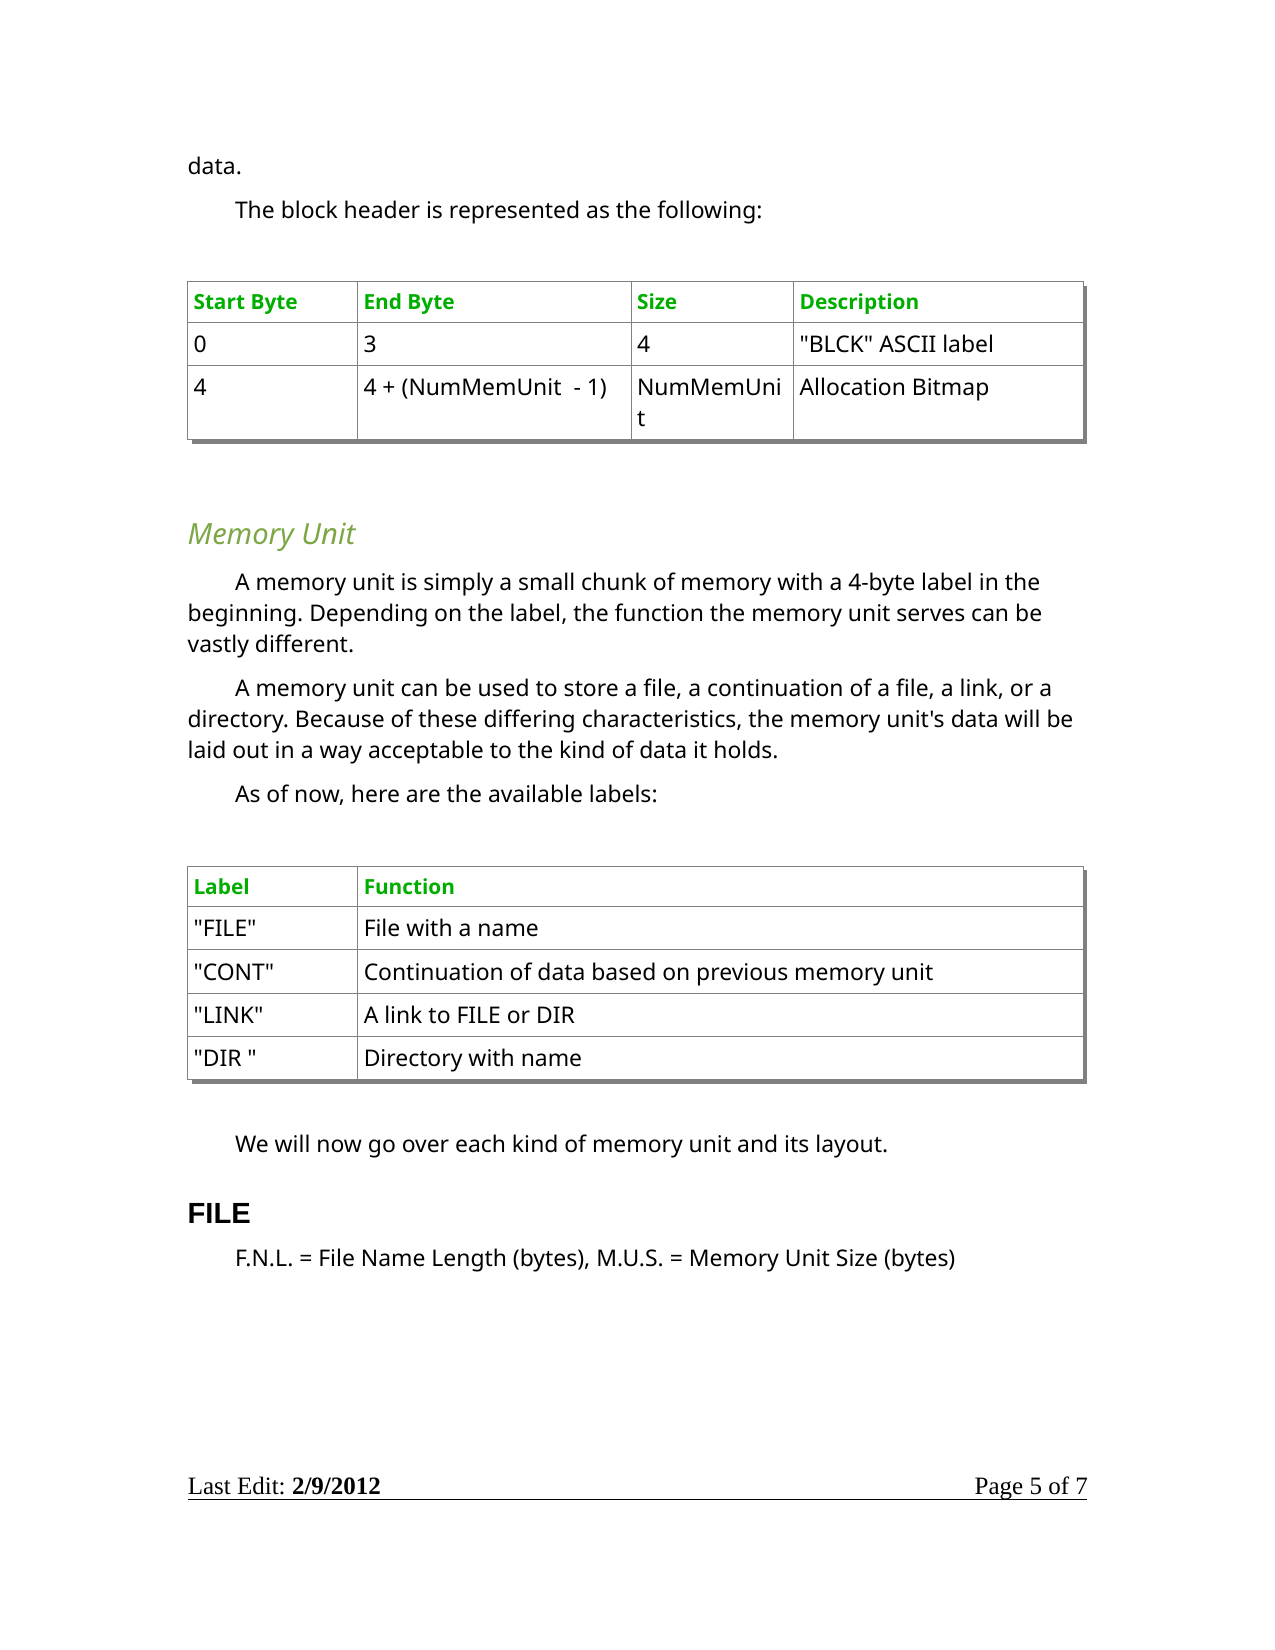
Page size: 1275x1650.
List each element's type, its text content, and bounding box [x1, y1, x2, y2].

table_cell NumMemUnit [632, 366, 793, 439]
text A memory unit is simply a small chunk of memory with a 4-byte label in the beginning. Depending on the label, the function the memory unit serves can be vastly different. [187, 566, 1087, 659]
table_header Function [358, 867, 1083, 906]
text A memory unit can be used to store a file, a continuation of a file, a link, or a directory. Because of these differing characteristics, the memory unit's data will be laid out in a way acceptable to the kind of data it holds. [187, 672, 1087, 766]
table_header Start Byte [188, 282, 357, 322]
table_cell "DIR " [188, 1037, 357, 1079]
table_cell Directory with name [358, 1037, 1083, 1079]
table_header Size [632, 282, 793, 322]
table_cell "CONT" [188, 950, 357, 992]
table_cell Allocation Bitmap [794, 366, 1083, 439]
subtitle Memory Unit [187, 513, 1087, 553]
table_header End Byte [358, 282, 631, 322]
text F.N.L. = File Name Length (bytes), M.U.S. = Memory Unit Size (bytes) [187, 1242, 1087, 1274]
table_cell File with a name [358, 907, 1083, 949]
table_cell 4 [188, 366, 357, 439]
table_cell 4 + (NumMemUnit - 1) [358, 366, 631, 439]
table_cell A link to FILE or DIR [358, 994, 1083, 1036]
table_header Description [794, 282, 1083, 322]
table_cell Continuation of data based on previous memory unit [358, 950, 1083, 992]
table_cell 3 [358, 323, 631, 365]
table_cell "LINK" [188, 994, 357, 1036]
subtitle FILE [187, 1196, 1087, 1230]
table_cell "BLCK" ASCII label [794, 323, 1083, 365]
table_cell "FILE" [188, 907, 357, 949]
text As of now, here are the available labels: [187, 778, 1087, 809]
table_cell 4 [632, 323, 793, 365]
table_cell 0 [188, 323, 357, 365]
text We will now go over each kind of memory unit and its layout. [187, 1128, 1087, 1159]
text data. [187, 150, 1087, 181]
text The block header is represented as the following: [187, 194, 1087, 225]
table_header Label [188, 867, 357, 906]
